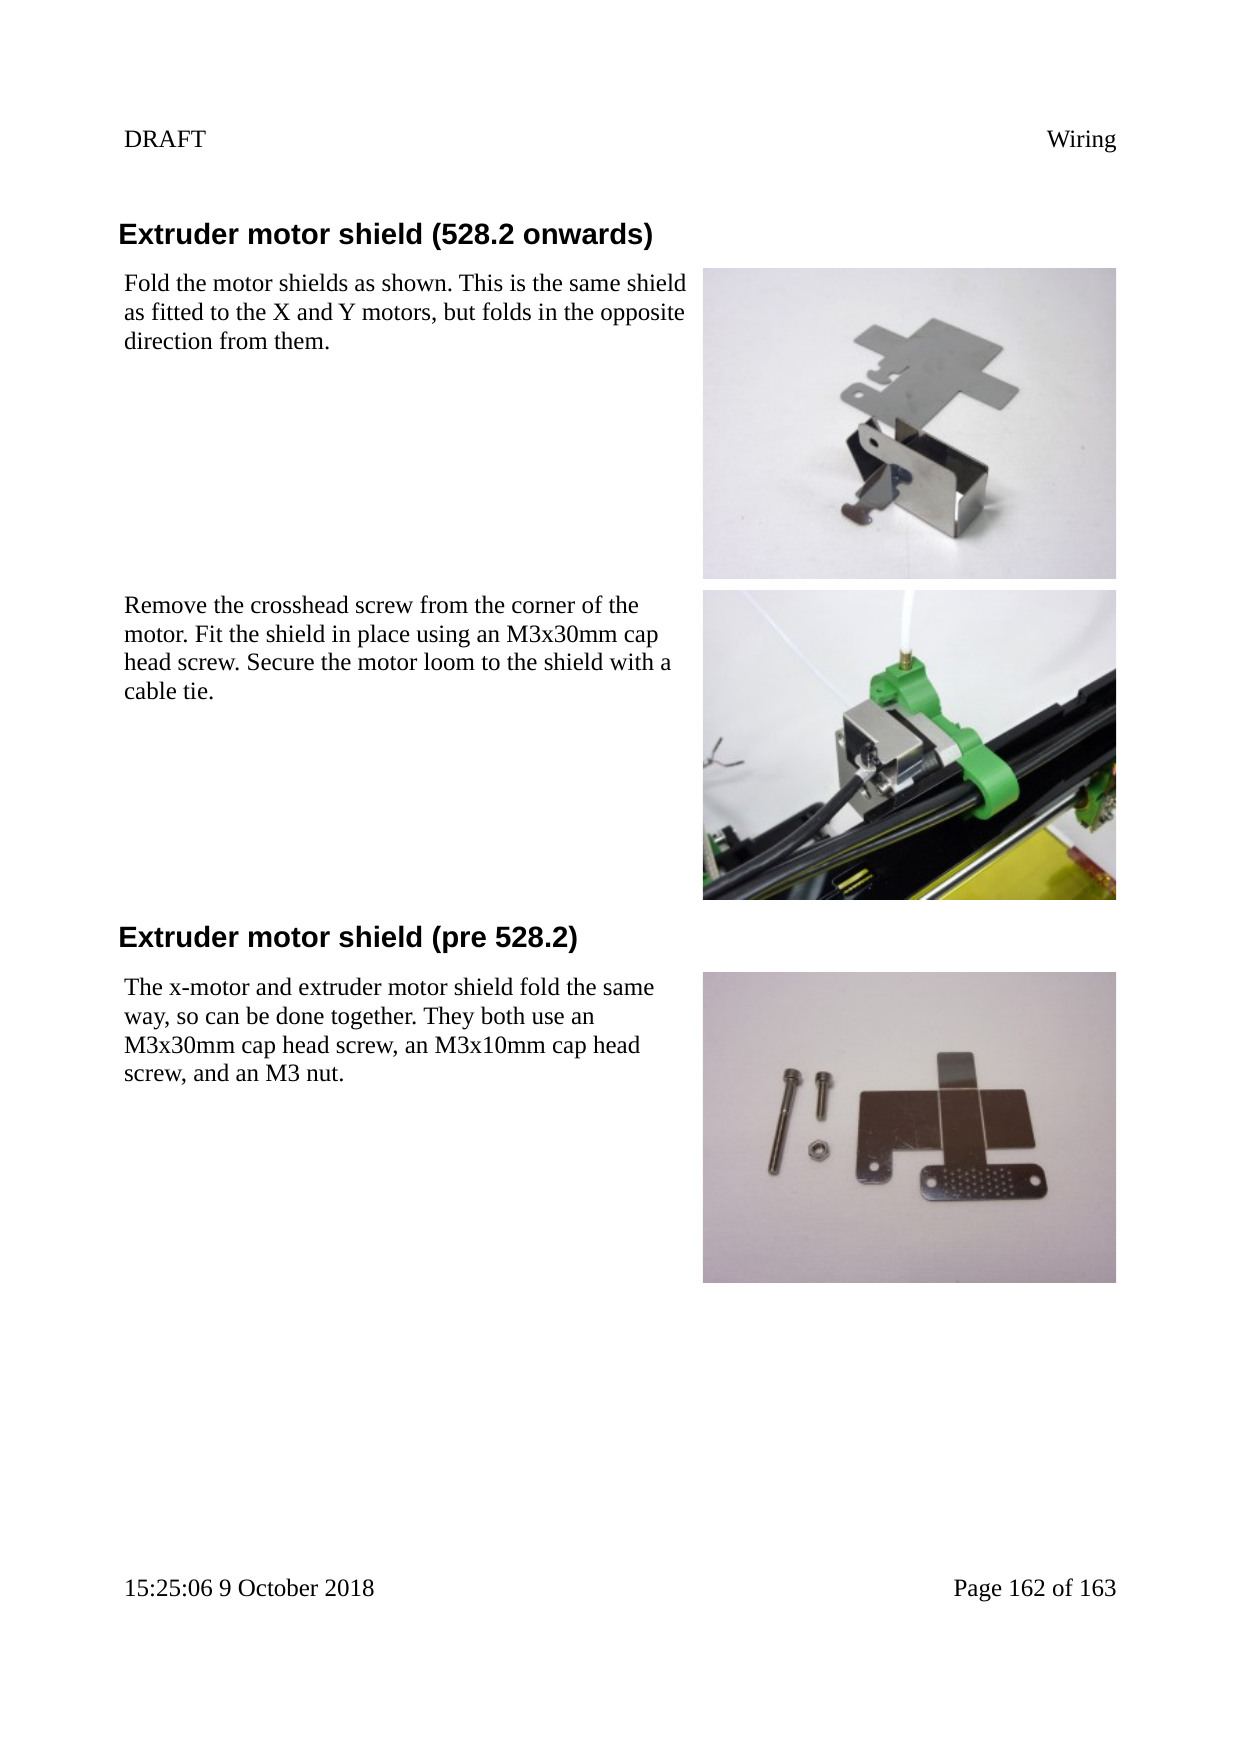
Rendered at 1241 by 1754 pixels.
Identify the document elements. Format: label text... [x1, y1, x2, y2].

picture [702, 268, 1117, 579]
table_header The x-motor and extruder motor shield fold the same way, so can be done together. They both use an M3x30mm cap head screw, an M3x10mm cap head screw, and an M3 nut. [118, 967, 697, 1288]
picture [702, 972, 1117, 1283]
subtitle Extruder motor shield (528.2 onwards) [118, 217, 1122, 250]
table_header Fold the motor shields as shown. This is the same shield as fitted to the X and Y motors, but folds in the opposite direction from them. [118, 263, 697, 584]
table_header [697, 263, 1122, 584]
picture [702, 590, 1117, 900]
table_cell [697, 584, 1122, 906]
table_cell Remove the crosshead screw from the corner of the motor. Fit the shield in place using an M3x30mm cap head screw. Secure the motor loom to the shield with a cable tie. [118, 584, 697, 906]
subtitle Extruder motor shield (pre 528.2) [118, 920, 1122, 954]
table_header [697, 967, 1122, 1288]
